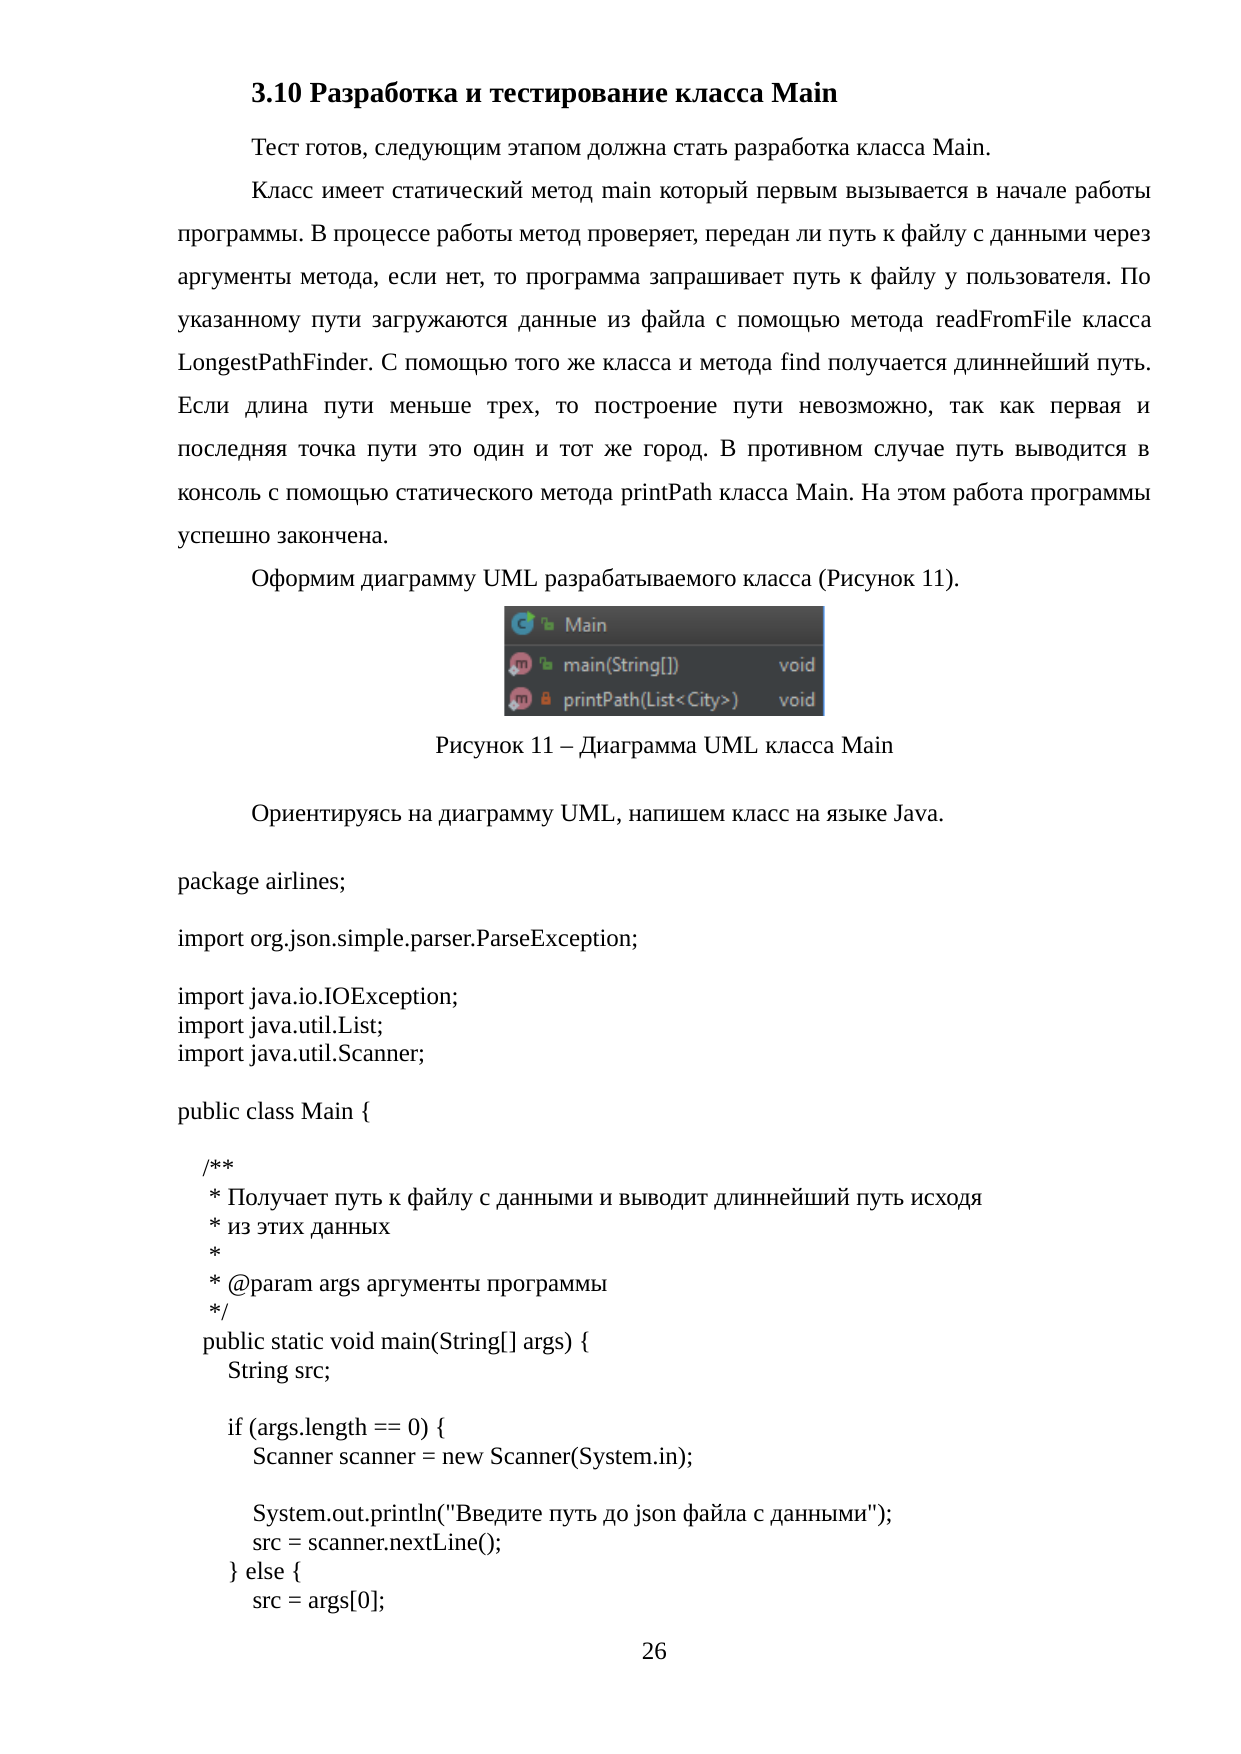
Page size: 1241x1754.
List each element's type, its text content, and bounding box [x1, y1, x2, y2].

text Оформим диаграмму UML разрабатываемого класса (Рисунок 11). [177, 563, 1152, 592]
text 3.10 Разработка и тестирование класса Main [177, 75, 1152, 108]
text Тест готов, следующим этапом должна стать разработка класса Main. [177, 132, 1152, 160]
text Ориентируясь на диаграмму UML, напишем класс на языке Java. [177, 798, 1152, 827]
text package airlines; import org.json.simple.parser.ParseException; import java.io.IOException; import java.util.List; import java.util.Scanner; public class Main { /** * Получает путь к файлу с данными и выводит длиннейший путь исходя * из этих данных * * @param args аргументы программы */ public static void main(String[] args) { String src; if (args.length == 0) { Scanner scanner = new Scanner(System.in); System.out.println("Введите путь до json файла с данными"); src = scanner.nextLine(); } else { src = args[0]; [177, 866, 1152, 1613]
text Рисунок 11 – Диаграмма UML класса Main [177, 730, 1152, 758]
text Класс имеет статический метод main который первым вызывается в начале работы программы. В процессе работы метод проверяет, передан ли путь к файлу с данными через аргументы метода, если нет, то программа запрашивает путь к файлу у пользователя. По указанному пути загружаются данные из файла с помощью метода readFromFile класса LongestPathFinder. С помощью того же класса и метода find получается длиннейший путь. Если длина пути меньше трех, то построение пути невозможно, так как первая и последняя точка пути это один и тот же город. В противном случае путь выводится в консоль с помощью статического метода printPath класса Main. На этом работа программы успешно закончена. [177, 175, 1152, 548]
